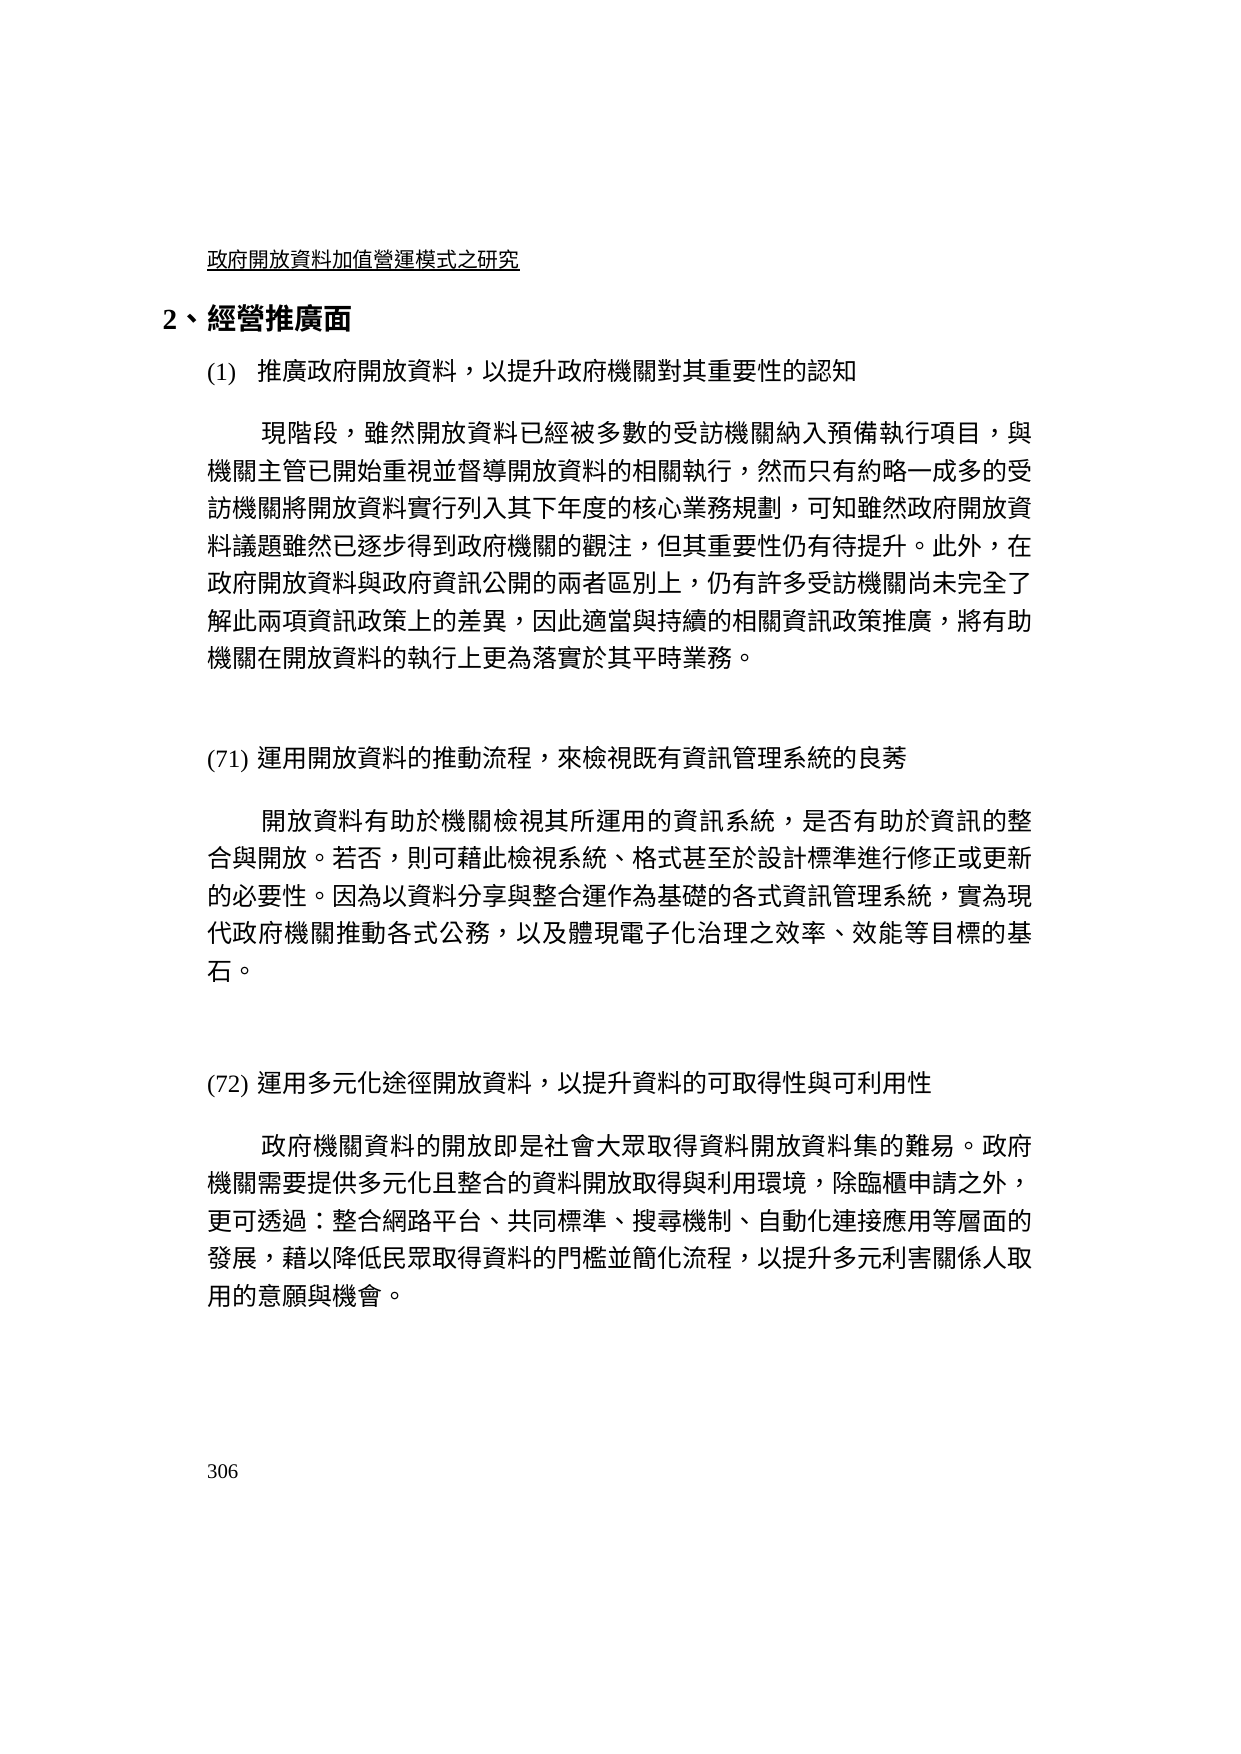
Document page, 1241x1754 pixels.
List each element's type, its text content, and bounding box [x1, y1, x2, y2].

list 運用開放資料的推動流程，來檢視既有資訊管理系統的良莠 [207, 738, 1033, 775]
text 開放資料有助於機關檢視其所運用的資訊系統，是否有助於資訊的整合與開放。若否，則可藉此檢視系統、格式甚至於設計標準進行修正或更新的必要性。因為以資料分享與整合運作為基礎的各式資訊管理系統，實為現代政府機關推動各式公務，以及體現電子化治理之效率、效能等目標的基石。 [207, 800, 1033, 988]
list 經營推廣面 [162, 295, 1006, 338]
text 現階段，雖然開放資料已經被多數的受訪機關納入預備執行項目，與機關主管已開始重視並督導開放資料的相關執行，然而只有約略一成多的受訪機關將開放資料實行列入其下年度的核心業務規劃，可知雖然政府開放資料議題雖然已逐步得到政府機關的觀注，但其重要性仍有待提升。此外，在政府開放資料與政府資訊公開的兩者區別上，仍有許多受訪機關尚未完全了解此兩項資訊政策上的差異，因此適當與持續的相關資訊政策推廣，將有助機關在開放資料的執行上更為落實於其平時業務。 [207, 413, 1033, 675]
list 運用多元化途徑開放資料，以提升資料的可取得性與可利用性 [207, 1063, 1033, 1100]
list 推廣政府開放資料，以提升政府機關對其重要性的認知 [207, 350, 1033, 388]
text 政府機關資料的開放即是社會大眾取得資料開放資料集的難易。政府機關需要提供多元化且整合的資料開放取得與利用環境，除臨櫃申請之外，更可透過：整合網路平台、共同標準、搜尋機制、自動化連接應用等層面的發展，藉以降低民眾取得資料的門檻並簡化流程，以提升多元利害關係人取用的意願與機會。 [207, 1125, 1033, 1313]
